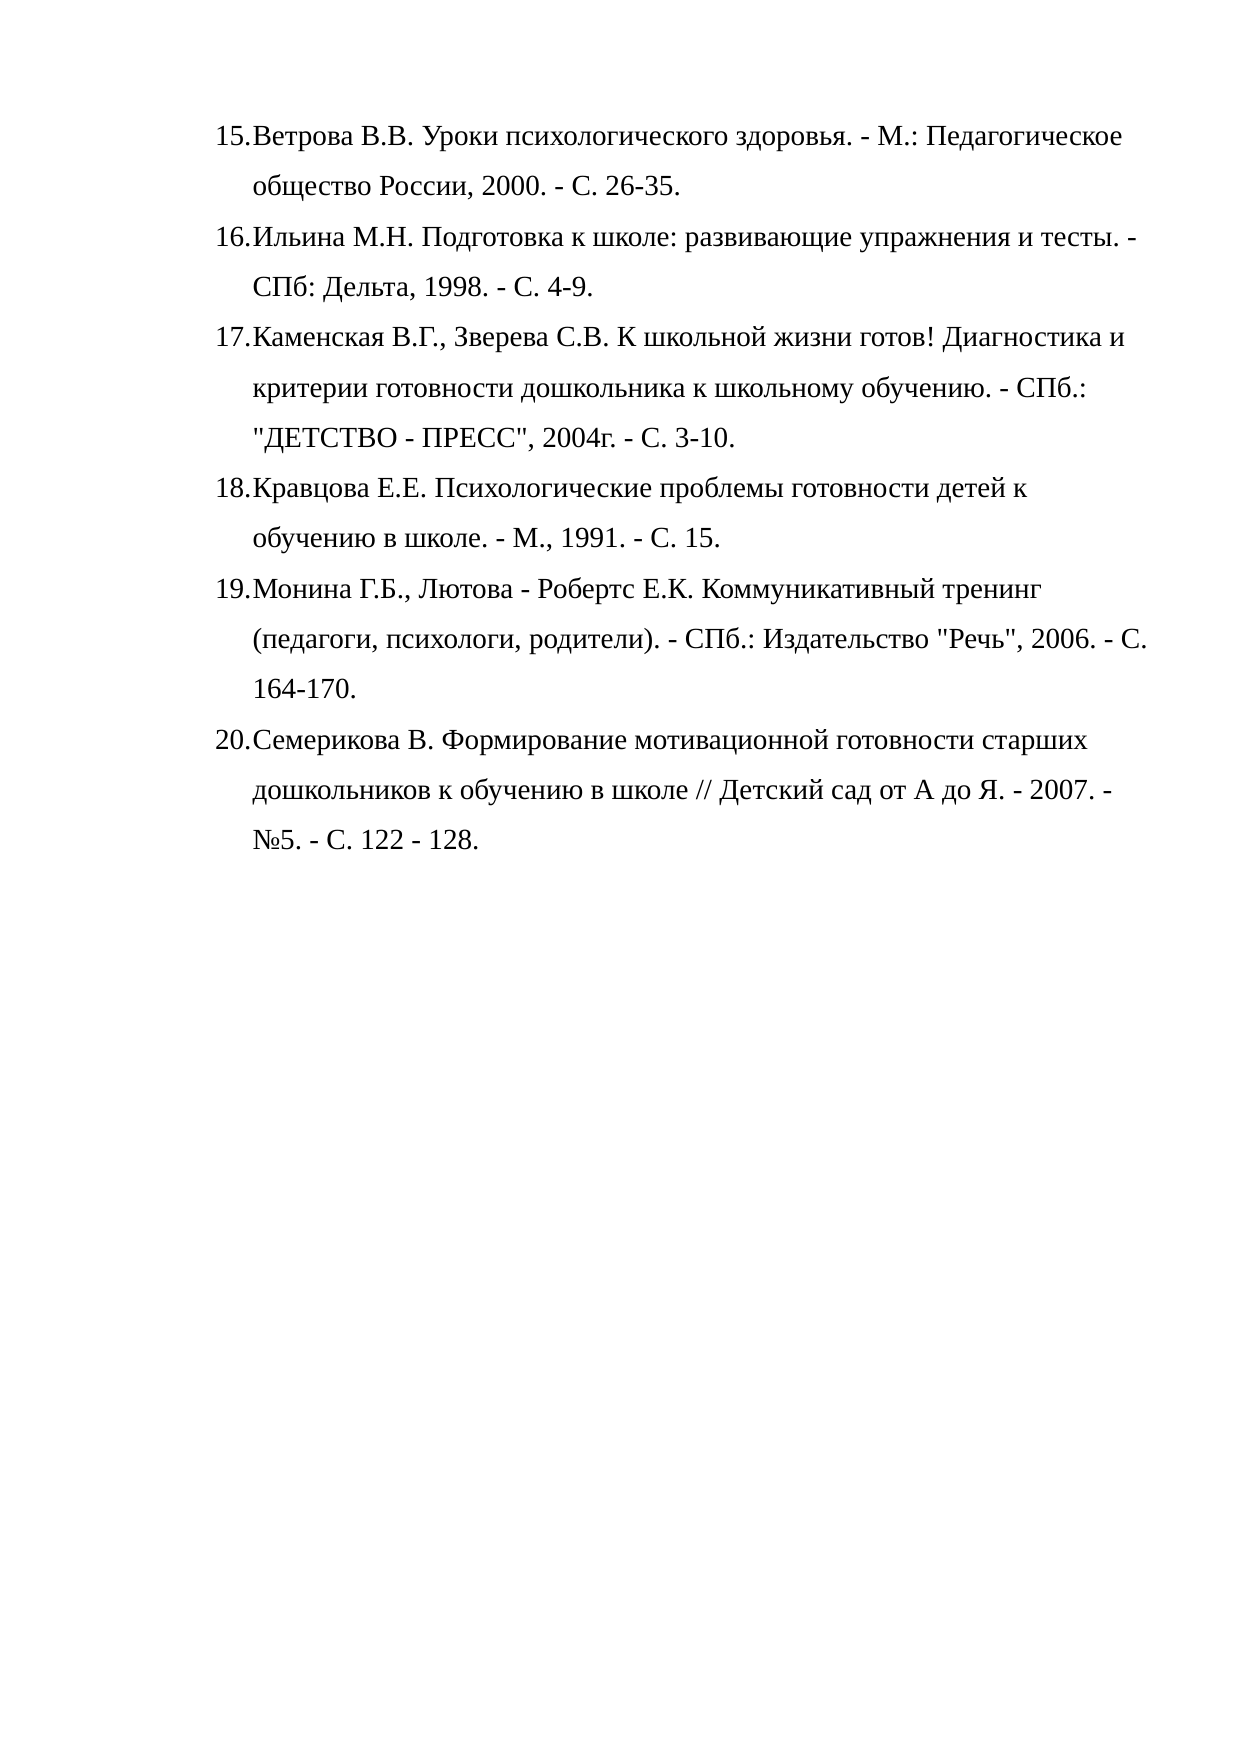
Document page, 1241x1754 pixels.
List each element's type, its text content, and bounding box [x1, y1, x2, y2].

list Семерикова В. Формирование мотивационной готовности старших дошкольников к обучению в школе // Детский сад от А до Я. - 2007. - №5. - С. 122 - 128. [215, 722, 1152, 856]
list Ветрова В.В. Уроки психологического здоровья. - М.: Педагогическое общество России, 2000. - С. 26-35. [215, 118, 1152, 202]
list Ильина М.Н. Подготовка к школе: развивающие упражнения и тесты. - СПб: Дельта, 1998. - С. 4-9. [215, 219, 1152, 303]
list Монина Г.Б., Лютова - Робертс Е.К. Коммуникативный тренинг (педагоги, психологи, родители). - СПб.: Издательство "Речь", 2006. - С. 164-170. [215, 571, 1152, 705]
list Каменская В.Г., Зверева С.В. К школьной жизни готов! Диагностика и критерии готовности дошкольника к школьному обучению. - СПб.: "ДЕТСТВО - ПРЕСС", 2004г. - С. 3-10. [215, 319, 1152, 453]
list Кравцова Е.Е. Психологические проблемы готовности детей к обучению в школе. - М., 1991. - С. 15. [215, 470, 1152, 554]
